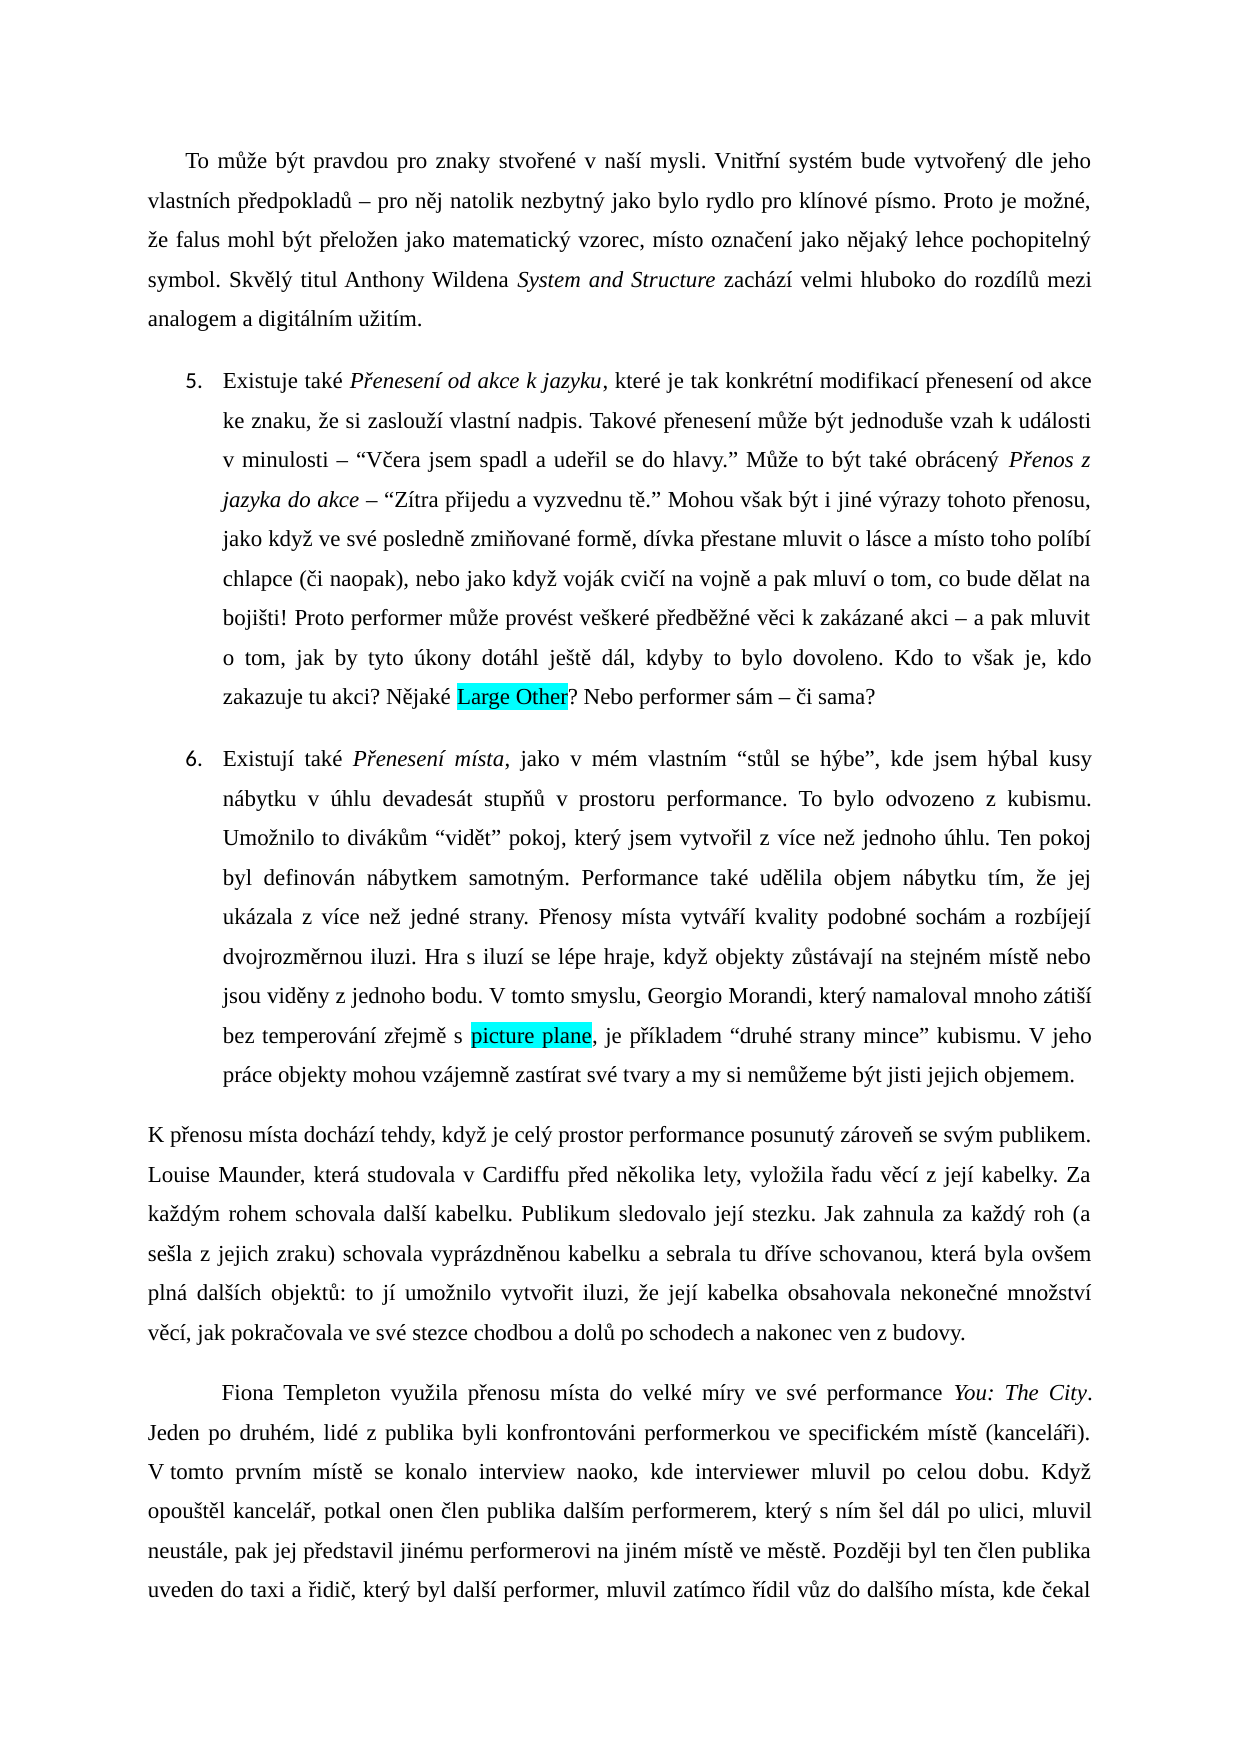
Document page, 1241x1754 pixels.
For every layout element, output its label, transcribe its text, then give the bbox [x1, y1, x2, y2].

list Existuje také Přenesení od akce k jazyku, které je tak konkrétní modifikací přenesení od akce ke znaku, že si zaslouží vlastní nadpis. Takové přenesení může být jednoduše vzah k události v minulosti – “Včera jsem spadl a udeřil se do hlavy.” Může to být také obrácený Přenos z jazyka do akce – “Zítra přijedu a vyzvednu tě.” Mohou však být i jiné výrazy tohoto přenosu, jako když ve své posledně zmiňované formě, dívka přestane mluvit o lásce a místo toho políbí chlapce (či naopak), nebo jako když voják cvičí na vojně a pak mluví o tom, co bude dělat na bojišti! Proto performer může provést veškeré předběžné věci k zakázané akci – a pak mluvit o tom, jak by tyto úkony dotáhl ještě dál, kdyby to bylo dovoleno. Kdo to však je, kdo zakazuje tu akci? Nějaké Large Other? Nebo performer sám – či sama? [185, 366, 1093, 710]
list Existují také Přenesení místa, jako v mém vlastním “stůl se hýbe”, kde jsem hýbal kusy nábytku v úhlu devadesát stupňů v prostoru performance. To bylo odvozeno z kubismu. Umožnilo to divákům “vidět” pokoj, který jsem vytvořil z více než jednoho úhlu. Ten pokoj byl definován nábytkem samotným. Performance také udělila objem nábytku tím, že jej ukázala z více než jedné strany. Přenosy místa vytváří kvality podobné sochám a rozbíjejí dvojrozměrnou iluzi. Hra s iluzí se lépe hraje, když objekty zůstávají na stejném místě nebo jsou viděny z jednoho bodu. V tomto smyslu, Georgio Morandi, který namaloval mnoho zátiší bez temperování zřejmě s picture plane, je příkladem “druhé strany mince” kubismu. V jeho práce objekty mohou vzájemně zastírat své tvary a my si nemůžeme být jisti jejich objemem. [185, 744, 1093, 1087]
text To může být pravdou pro znaky stvořené v naší mysli. Vnitřní systém bude vytvořený dle jeho vlastních předpokladů – pro něj natolik nezbytný jako bylo rydlo pro klínové písmo. Proto je možné, že falus mohl být přeložen jako matematický vzorec, místo označení jako nějaký lehce pochopitelný symbol. Skvělý titul Anthony Wildena System and Structure zachází velmi hluboko do rozdílů mezi analogem a digitálním užitím. [148, 148, 1093, 332]
text K přenosu místa dochází tehdy, když je celý prostor performance posunutý zároveň se svým publikem. Louise Maunder, která studovala v Cardiffu před několika lety, vyložila řadu věcí z její kabelky. Za každým rohem schovala další kabelku. Publikum sledovalo její stezku. Jak zahnula za každý roh (a sešla z jejich zraku) schovala vyprázdněnou kabelku a sebrala tu dříve schovanou, která byla ovšem plná dalších objektů: to jí umožnilo vytvořit iluzi, že její kabelka obsahovala nekonečné množství věcí, jak pokračovala ve své stezce chodbou a dolů po schodech a nakonec ven z budovy. [148, 1121, 1093, 1345]
text Fiona Templeton využila přenosu místa do velké míry ve své performance You: The City. Jeden po druhém, lidé z publika byli konfrontováni performerkou ve specifickém místě (kanceláři). V tomto prvním místě se konalo interview naoko, kde interviewer mluvil po celou dobu. Když opouštěl kancelář, potkal onen člen publika dalším performerem, který s ním šel dál po ulici, mluvil neustále, pak jej představil jinému performerovi na jiném místě ve městě. Později byl ten člen publika uveden do taxi a řidič, který byl další performer, mluvil zatímco řídil vůz do dalšího místa, kde čekal [148, 1379, 1093, 1603]
